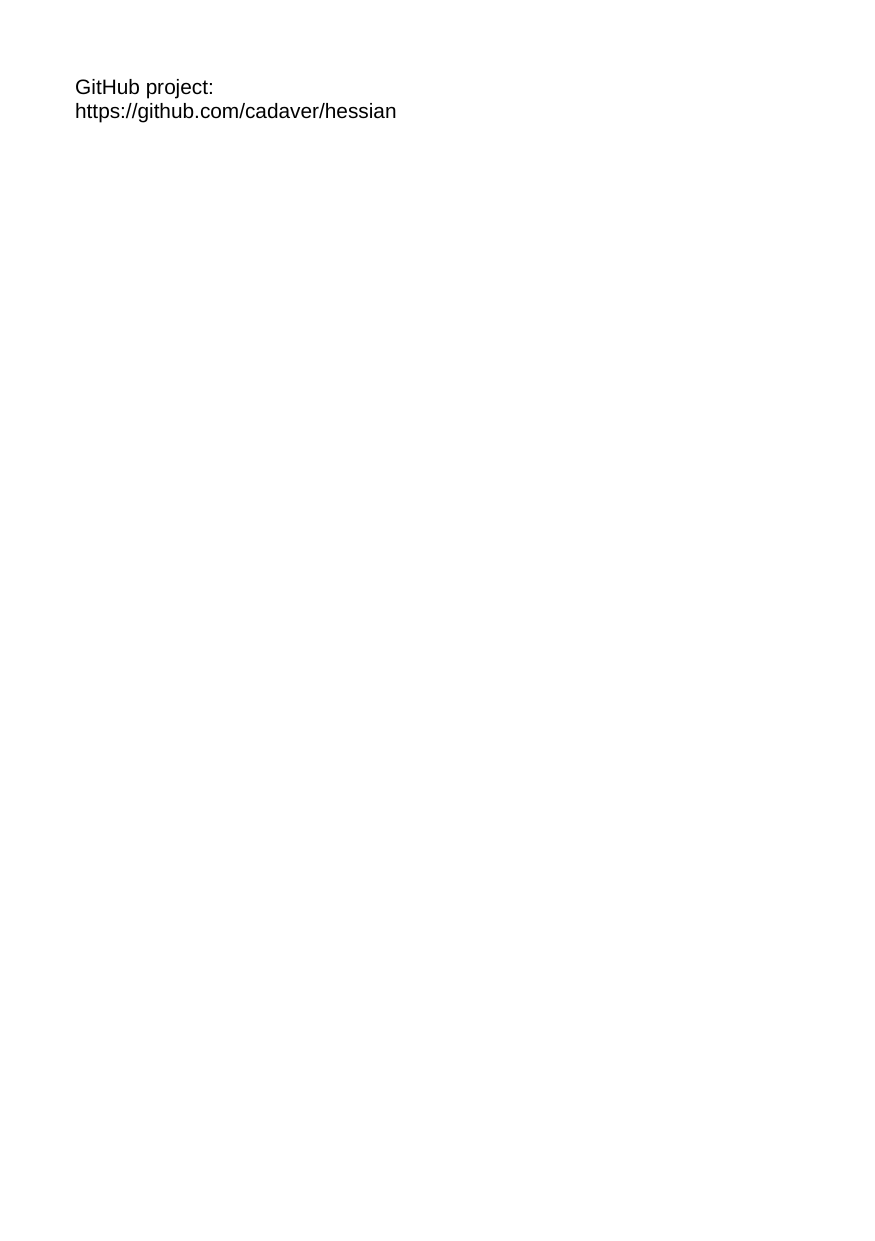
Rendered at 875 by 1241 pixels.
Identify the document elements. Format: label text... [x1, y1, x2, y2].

text https://github.com/cadaver/hessian [75, 99, 799, 123]
text GitHub project: [75, 75, 799, 99]
